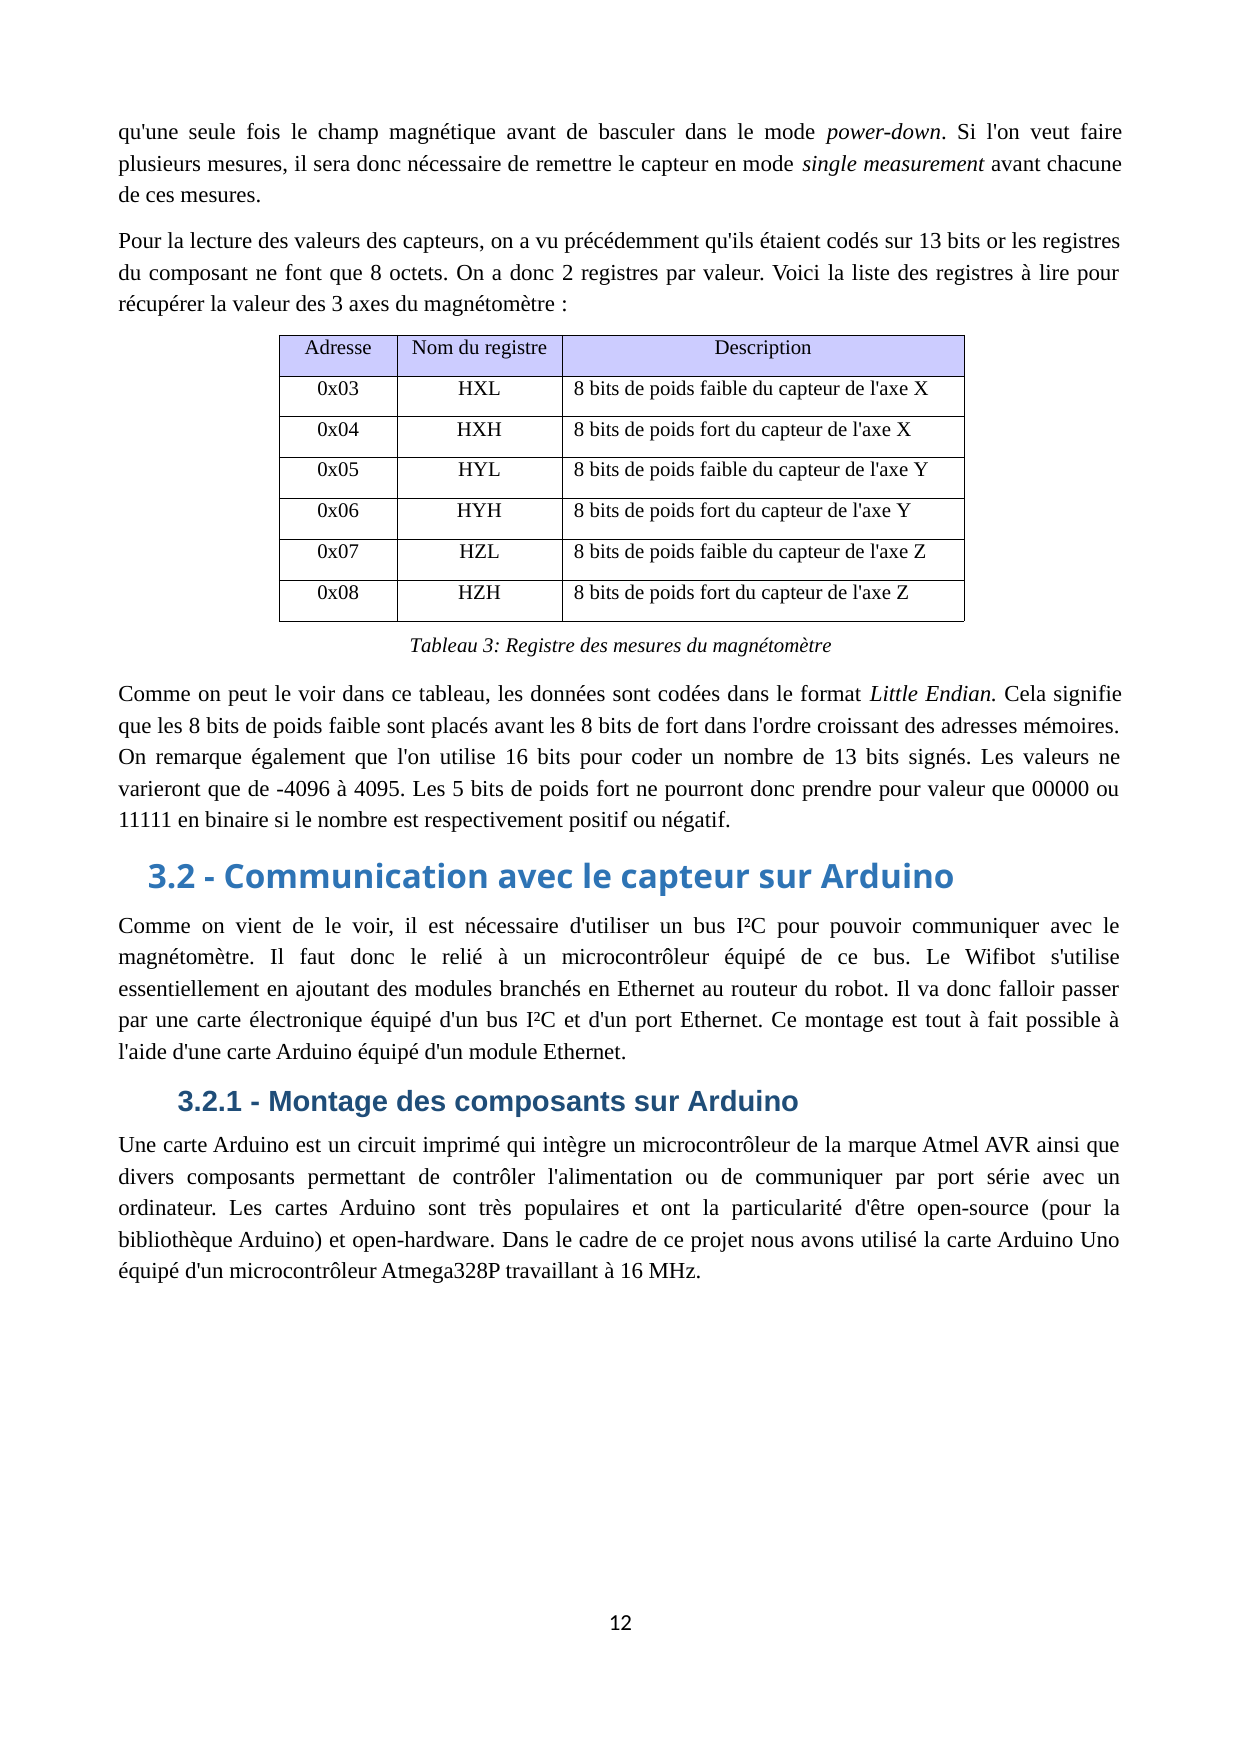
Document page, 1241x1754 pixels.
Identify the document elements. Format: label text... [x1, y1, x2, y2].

table_cell 8 bits de poids faible du capteur de l'axe X [563, 377, 964, 416]
text Comme on peut le voir dans ce tableau, les données sont codées dans le format Little Endian. Cela signifie que les 8 bits de poids faible sont placés avant les 8 bits de fort dans l'ordre croissant des adresses mémoires. On remarque également que l'on utilise 16 bits pour coder un nombre de 13 bits signés. Les valeurs ne varieront que de -4096 à 4095. Les 5 bits de poids fort ne pourront donc prendre pour valeur que 00000 ou 11111 en binaire si le nombre est respectivement positif ou négatif. [118, 337, 1122, 833]
table_header Nom du registre [398, 336, 562, 376]
table_cell 8 bits de poids fort du capteur de l'axe Y [563, 499, 964, 539]
table_cell 8 bits de poids fort du capteur de l'axe X [563, 417, 964, 457]
table_cell 0x08 [280, 581, 397, 621]
text Comme on vient de le voir, il est nécessaire d'utiliser un bus I²C pour pouvoir communiquer avec le magnétomètre. Il faut donc le relié à un microcontrôleur équipé de ce bus. Le Wifibot s'utilise essentiellement en ajoutant des modules branchés en Ethernet au routeur du robot. Il va donc falloir passer par une carte électronique équipé d'un bus I²C et d'un port Ethernet. Ce montage est tout à fait possible à l'aide d'une carte Arduino équipé d'un module Ethernet. [118, 912, 1122, 1064]
table_cell 0x07 [280, 540, 397, 580]
subtitle Communication avec le capteur sur Arduino [118, 852, 1122, 898]
table_cell 8 bits de poids faible du capteur de l'axe Y [563, 458, 964, 498]
table_cell HZL [398, 540, 562, 580]
table_cell HXH [398, 417, 562, 457]
text Une carte Arduino est un circuit imprimé qui intègre un microcontrôleur de la marque Atmel AVR ainsi que divers composants permettant de contrôler l'alimentation ou de communiquer par port série avec un ordinateur. Les cartes Arduino sont très populaires et ont la particularité d'être open-source (pour la bibliothèque Arduino) et open-hardware. Dans le cadre de ce projet nous avons utilisé la carte Arduino Uno équipé d'un microcontrôleur Atmega328P travaillant à 16 MHz. [118, 1131, 1122, 1284]
table_cell HYL [398, 458, 562, 498]
table_cell HXL [398, 377, 562, 416]
text Pour la lecture des valeurs des capteurs, on a vu précédemment qu'ils étaient codés sur 13 bits or les registres du composant ne font que 8 octets. On a donc 2 registres par valeur. Voici la liste des registres à lire pour récupérer la valeur des 3 axes du magnétomètre : [118, 227, 1122, 317]
subtitle Montage des composants sur Arduino [118, 1084, 1122, 1118]
table_cell HZH [398, 581, 562, 621]
table_cell 8 bits de poids fort du capteur de l'axe Z [563, 581, 964, 621]
text qu'une seule fois le champ magnétique avant de basculer dans le mode power-down. Si l'on veut faire plusieurs mesures, il sera donc nécessaire de remettre le capteur en mode single measurement avant chacune de ces mesures. [118, 118, 1122, 208]
table_cell 0x03 [280, 377, 397, 416]
table_header Description [563, 336, 964, 376]
table_cell 0x05 [280, 458, 397, 498]
table_cell 8 bits de poids faible du capteur de l'axe Z [563, 540, 964, 580]
table_cell 0x04 [280, 417, 397, 457]
table_cell HYH [398, 499, 562, 539]
table_cell 0x06 [280, 499, 397, 539]
text Tableau 3: Registre des mesures du magnétomètre [275, 633, 968, 657]
table_header Adresse [280, 336, 397, 376]
